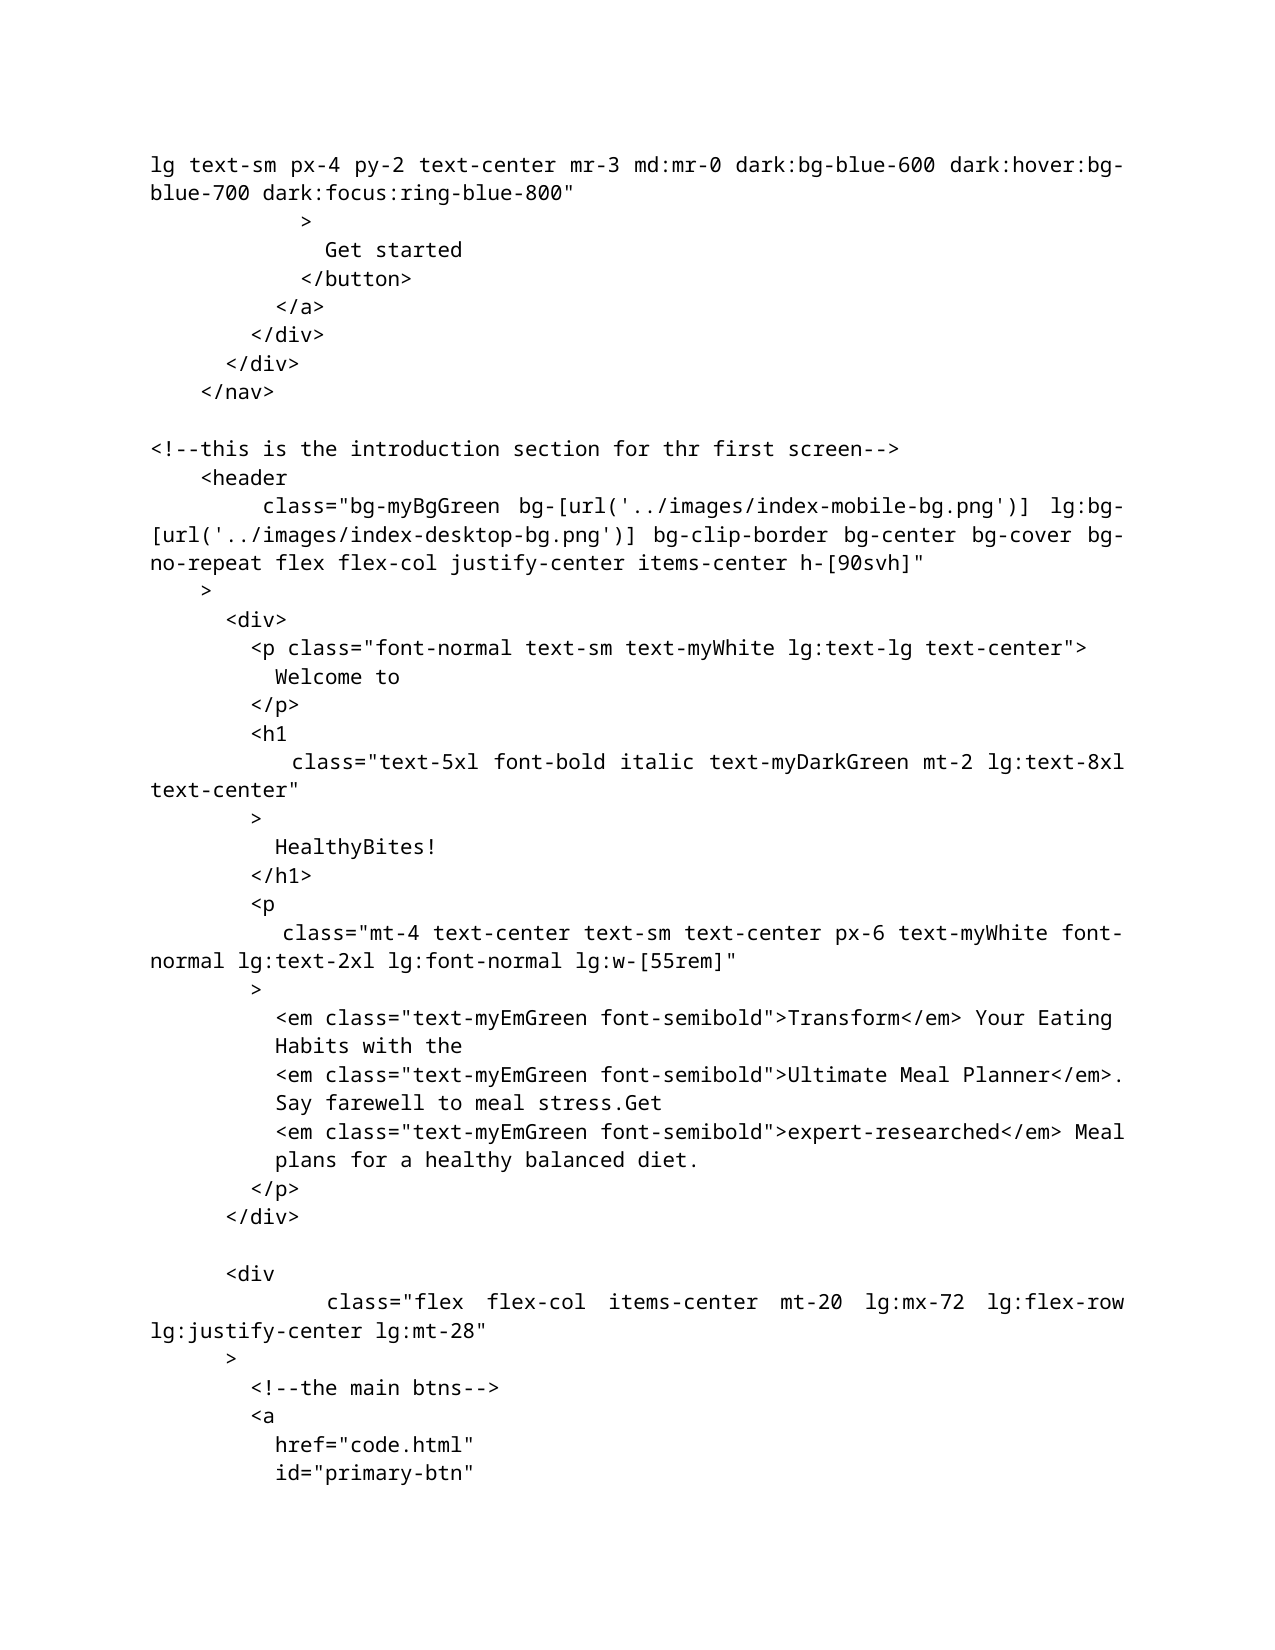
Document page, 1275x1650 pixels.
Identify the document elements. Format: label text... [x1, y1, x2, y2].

text <header [150, 463, 1125, 491]
text href="code.html" [150, 1430, 1125, 1458]
text class="flex flex-col items-center mt-20 lg:mx-72 lg:flex-row lg:justify-center lg:mt-28" [150, 1287, 1125, 1344]
text <div> [150, 605, 1125, 633]
text > [150, 1344, 1125, 1373]
text </nav> [150, 377, 1125, 406]
text Welcome to [150, 662, 1125, 690]
text > [150, 804, 1125, 832]
text </div> [150, 349, 1125, 377]
text <em class="text-myEmGreen font-semibold">Transform</em> Your Eating [150, 1003, 1125, 1032]
text <h1 [150, 719, 1125, 747]
text <a [150, 1401, 1125, 1430]
text Habits with the [150, 1032, 1125, 1060]
text </a> [150, 292, 1125, 321]
text id="primary-btn" [150, 1458, 1125, 1487]
text </div> [150, 321, 1125, 349]
text Get started [150, 235, 1125, 264]
text <em class="text-myEmGreen font-semibold">expert-researched</em> Meal [150, 1117, 1125, 1145]
text <em class="text-myEmGreen font-semibold">Ultimate Meal Planner</em>. [150, 1060, 1125, 1088]
text class="text-5xl font-bold italic text-myDarkGreen mt-2 lg:text-8xl text-center" [150, 747, 1125, 804]
text </p> [150, 690, 1125, 719]
text > [150, 207, 1125, 235]
text > [150, 975, 1125, 1003]
text class="bg-myBgGreen bg-[url('../images/index-mobile-bg.png')] lg:bg-[url('../images/index-desktop-bg.png')] bg-clip-border bg-center bg-cover bg-no-repeat flex flex-col justify-center items-center h-[90svh]" [150, 491, 1125, 577]
text <p class="font-normal text-sm text-myWhite lg:text-lg text-center"> [150, 633, 1125, 662]
text Say farewell to meal stress.Get [150, 1088, 1125, 1117]
text </p> [150, 1174, 1125, 1202]
text </button> [150, 264, 1125, 292]
text lg text-sm px-4 py-2 text-center mr-3 md:mr-0 dark:bg-blue-600 dark:hover:bg-blue-700 dark:focus:ring-blue-800" [150, 150, 1125, 207]
text HealthyBites! [150, 832, 1125, 861]
text plans for a healthy balanced diet. [150, 1145, 1125, 1174]
text <div [150, 1259, 1125, 1287]
text <p [150, 889, 1125, 918]
text > [150, 577, 1125, 605]
text </div> [150, 1202, 1125, 1231]
text </h1> [150, 861, 1125, 889]
text <!--the main btns--> [150, 1373, 1125, 1401]
text class="mt-4 text-center text-sm text-center px-6 text-myWhite font-normal lg:text-2xl lg:font-normal lg:w-[55rem]" [150, 918, 1125, 975]
text <!--this is the introduction section for thr first screen--> [150, 434, 1125, 463]
